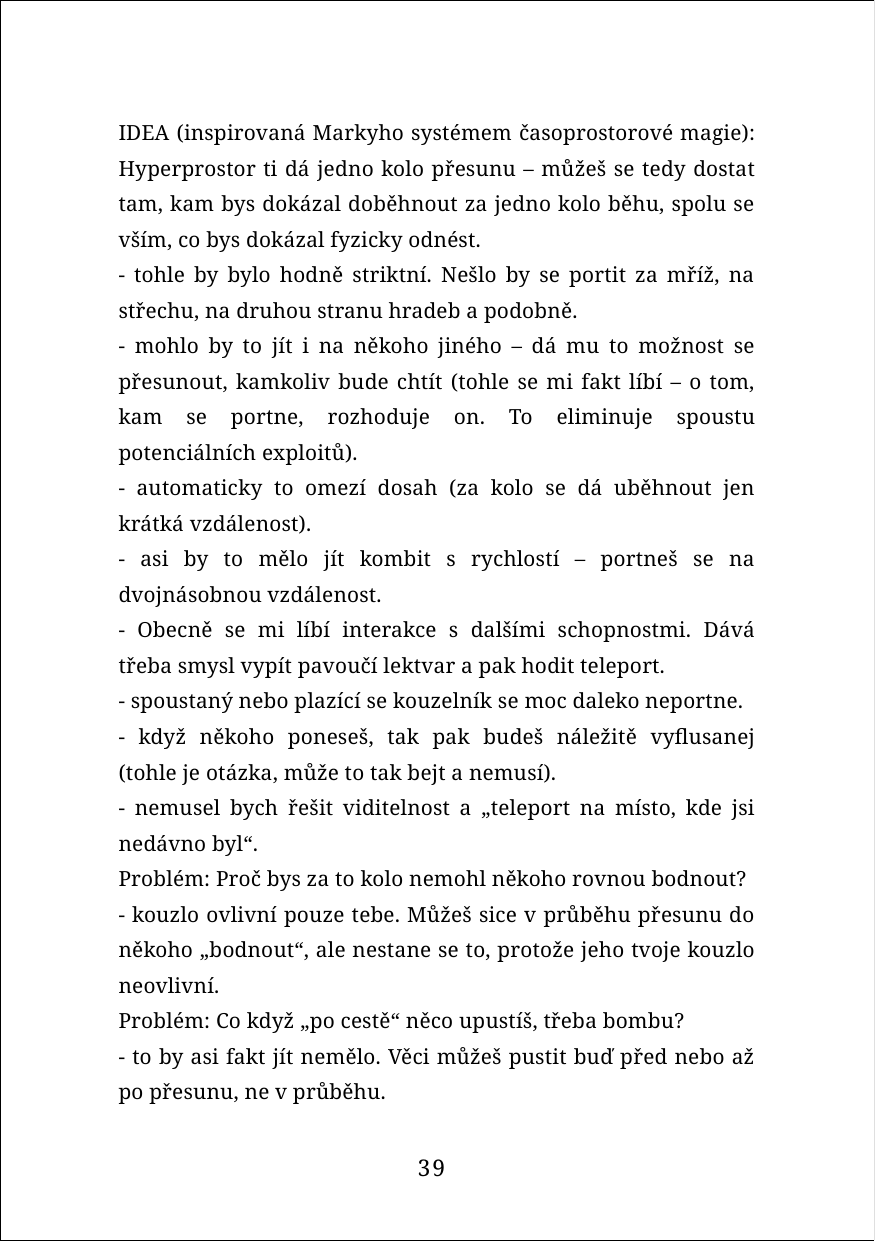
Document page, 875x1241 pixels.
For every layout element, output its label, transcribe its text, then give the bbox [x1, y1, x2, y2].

text IDEA (inspirovaná Markyho systémem časoprostorové magie): Hyperprostor ti dá jedno kolo přesunu – můžeš se tedy dostat tam, kam bys dokázal doběhnout za jedno kolo běhu, spolu se vším, co bys dokázal fyzicky odnést. - tohle by bylo hodně striktní. Nešlo by se portit za mříž, na střechu, na druhou stranu hradeb a podobně. - mohlo by to jít i na někoho jiného – dá mu to možnost se přesunout, kamkoliv bude chtít (tohle se mi fakt líbí – o tom, kam se portne, rozhoduje on. To eliminuje spoustu potenciálních exploitů). - automaticky to omezí dosah (za kolo se dá uběhnout jen krátká vzdálenost). - asi by to mělo jít kombit s rychlostí – portneš se na dvojnásobnou vzdálenost. - Obecně se mi líbí interakce s dalšími schopnostmi. Dává třeba smysl vypít pavoučí lektvar a pak hodit teleport. - spoustaný nebo plazící se kouzelník se moc daleko neportne. - když někoho poneseš, tak pak budeš náležitě vyflusanej (tohle je otázka, může to tak bejt a nemusí). - nemusel bych řešit viditelnost a „teleport na místo, kde jsi nedávno byl“. Problém: Proč bys za to kolo nemohl někoho rovnou bodnout? - kouzlo ovlivní pouze tebe. Můžeš sice v průběhu přesunu do někoho „bodnout“, ale nestane se to, protože jeho tvoje kouzlo neovlivní. Problém: Co když „po cestě“ něco upustíš, třeba bombu? - to by asi fakt jít nemělo. Věci můžeš pustit buď před nebo až po přesunu, ne v průběhu. [118, 118, 756, 1106]
